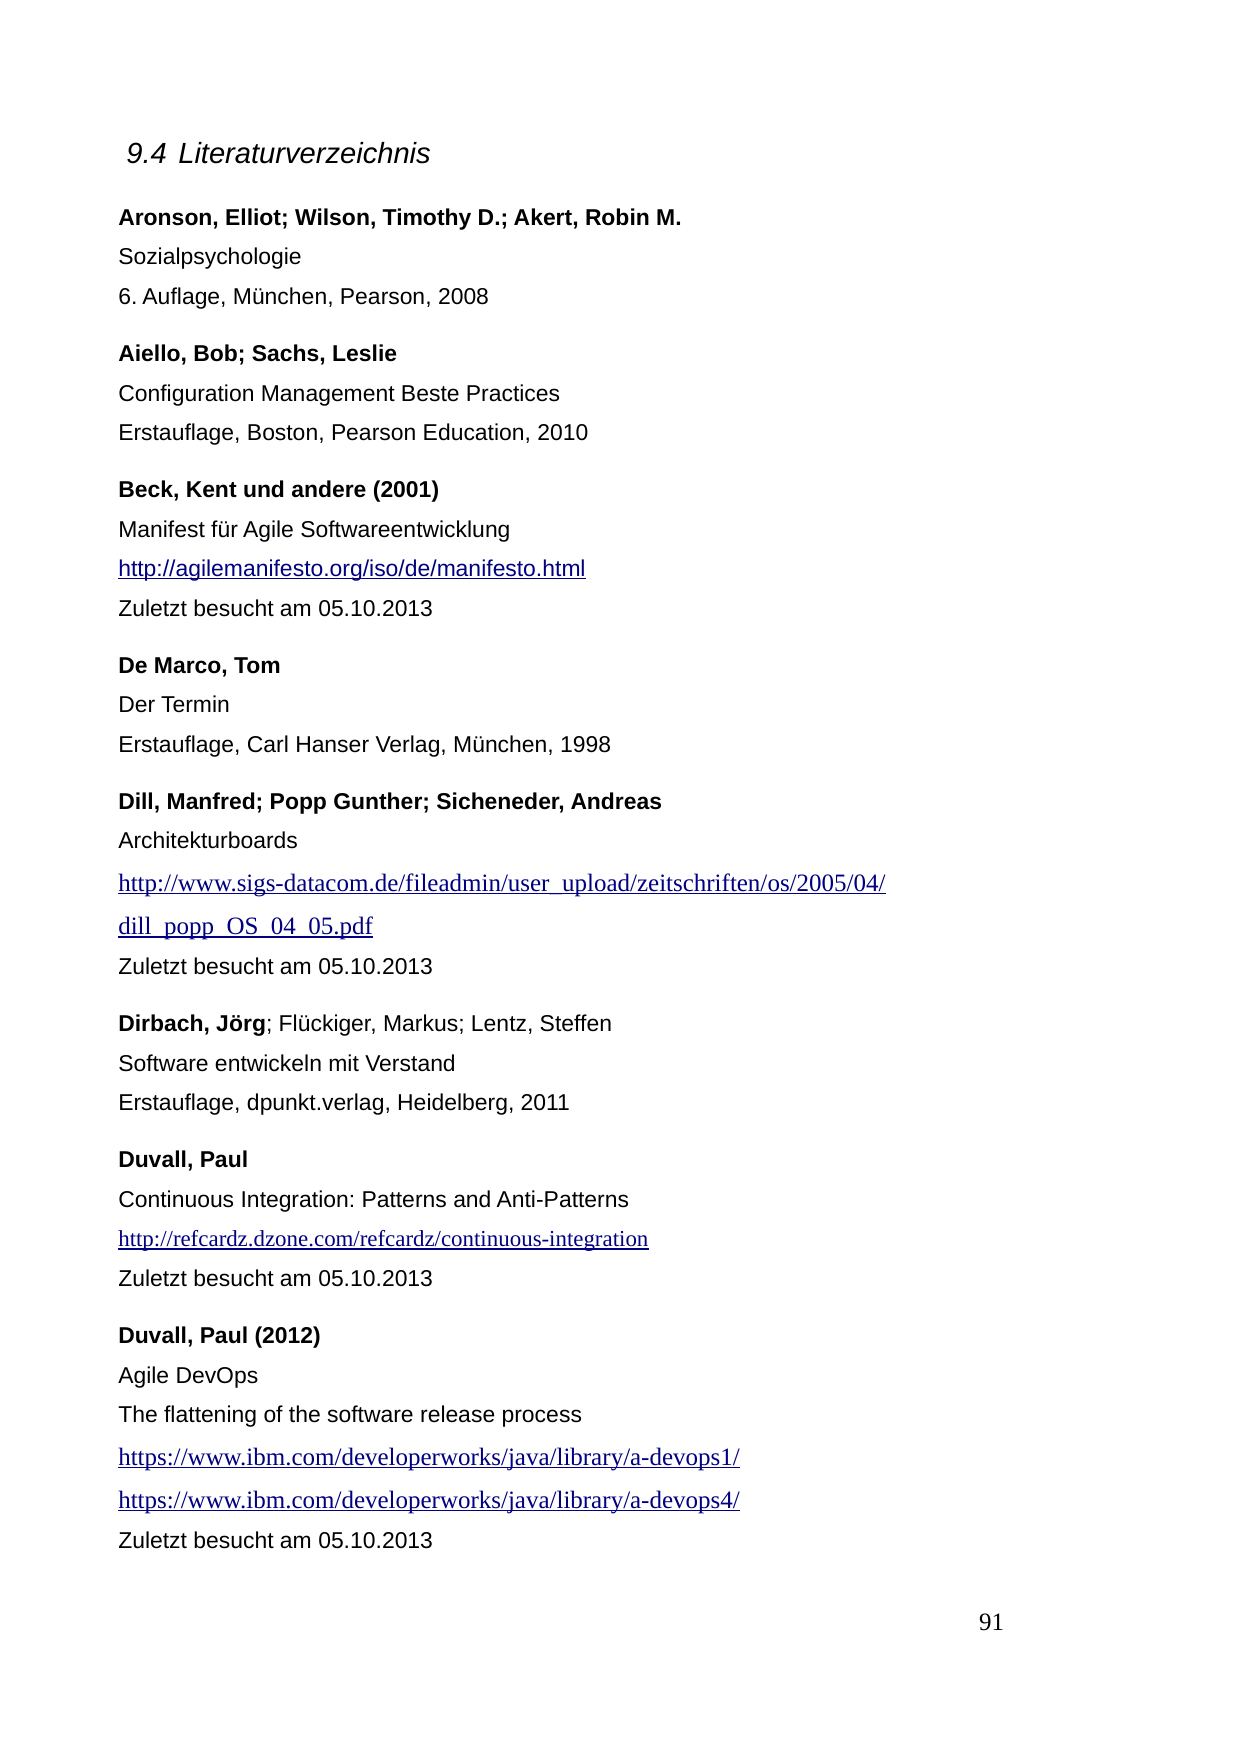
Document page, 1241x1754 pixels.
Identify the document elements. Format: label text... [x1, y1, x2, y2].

text Dirbach, Jörg; Flückiger, Markus; Lentz, Steffen Software entwickeln mit Verstand Erstauflage, dpunkt.verlag, Heidelberg, 2011 [118, 1010, 1004, 1116]
text Dill, Manfred; Popp Gunther; Sicheneder, Andreas Architekturboards http://www.sigs-datacom.de/fileadmin/user_upload/zeitschriften/os/2005/04/dill_popp_OS_04_05.pdf Zuletzt besucht am 05.10.2013 [118, 788, 1004, 979]
subtitle Literaturverzeichnis [118, 136, 1004, 169]
text Duvall, Paul Continuous Integration: Patterns and Anti-Patterns http://refcardz.dzone.com/refcardz/continuous-integration Zuletzt besucht am 05.10.2013 [118, 1146, 1004, 1291]
text Aronson, Elliot; Wilson, Timothy D.; Akert, Robin M. Sozialpsychologie 6. Auflage, München, Pearson, 2008 [118, 204, 1004, 309]
text De Marco, Tom Der Termin Erstauflage, Carl Hanser Verlag, München, 1998 [118, 652, 1004, 757]
text Aiello, Bob; Sachs, Leslie Configuration Management Beste Practices Erstauflage, Boston, Pearson Education, 2010 [118, 340, 1004, 445]
text Beck, Kent und andere (2001) Manifest für Agile Softwareentwicklung http://agilemanifesto.org/iso/de/manifesto.html Zuletzt besucht am 05.10.2013 [118, 476, 1004, 621]
text Duvall, Paul (2012) Agile DevOps The flattening of the software release process https://www.ibm.com/developerworks/java/library/a-devops1/ https://www.ibm.com/developerworks/java/library/a-devops4/ Zuletzt besucht am 05.10.2013 [118, 1322, 1004, 1553]
